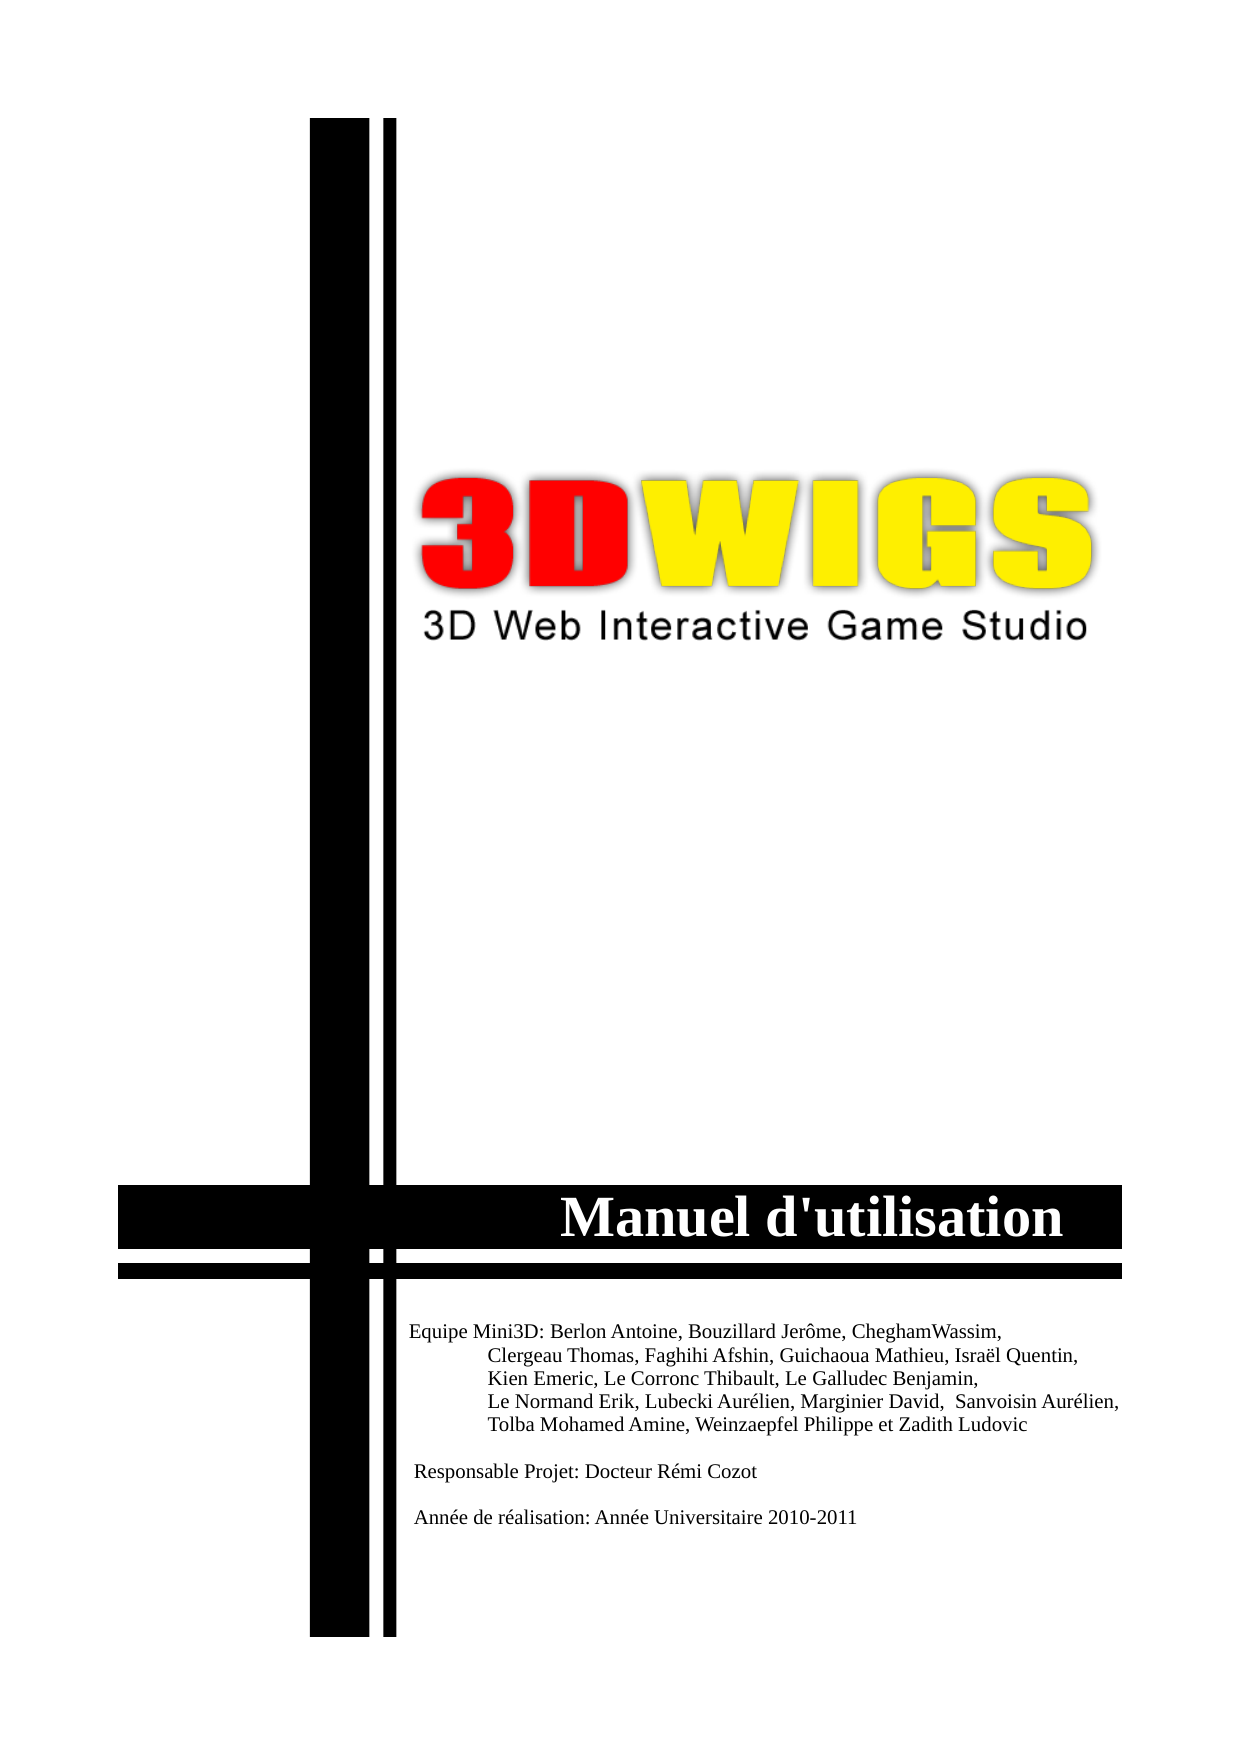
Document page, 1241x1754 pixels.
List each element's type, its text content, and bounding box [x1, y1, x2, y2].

text [118, 1506, 309, 1529]
text [118, 1459, 309, 1483]
text Equipe Mini3D: Berlon Antoine, Bouzillard Jerôme, CheghamWassim, [397, 1316, 1122, 1344]
text [118, 1185, 309, 1249]
text Responsable Projet: Docteur Rémi Cozot [397, 1459, 1122, 1483]
text Manuel d'utilisation [397, 1185, 1122, 1249]
picture [309, 118, 1154, 1637]
text [118, 1413, 309, 1436]
text Le Normand Erik, Lubecki Aurélien, Marginier David, Sanvoisin Aurélien, [397, 1390, 1122, 1413]
text [118, 1316, 309, 1344]
text [118, 1390, 309, 1413]
text [370, 1185, 383, 1249]
text [118, 1344, 309, 1367]
text Kien Emeric, Le Corronc Thibault, Le Galludec Benjamin, [397, 1367, 1122, 1390]
text Tolba Mohamed Amine, Weinzaepfel Philippe et Zadith Ludovic [397, 1413, 1122, 1436]
text [118, 1367, 309, 1390]
text Clergeau Thomas, Faghihi Afshin, Guichaoua Mathieu, Israël Quentin, [397, 1344, 1122, 1367]
text Année de réalisation: Année Universitaire 2010-2011 [397, 1506, 1122, 1529]
